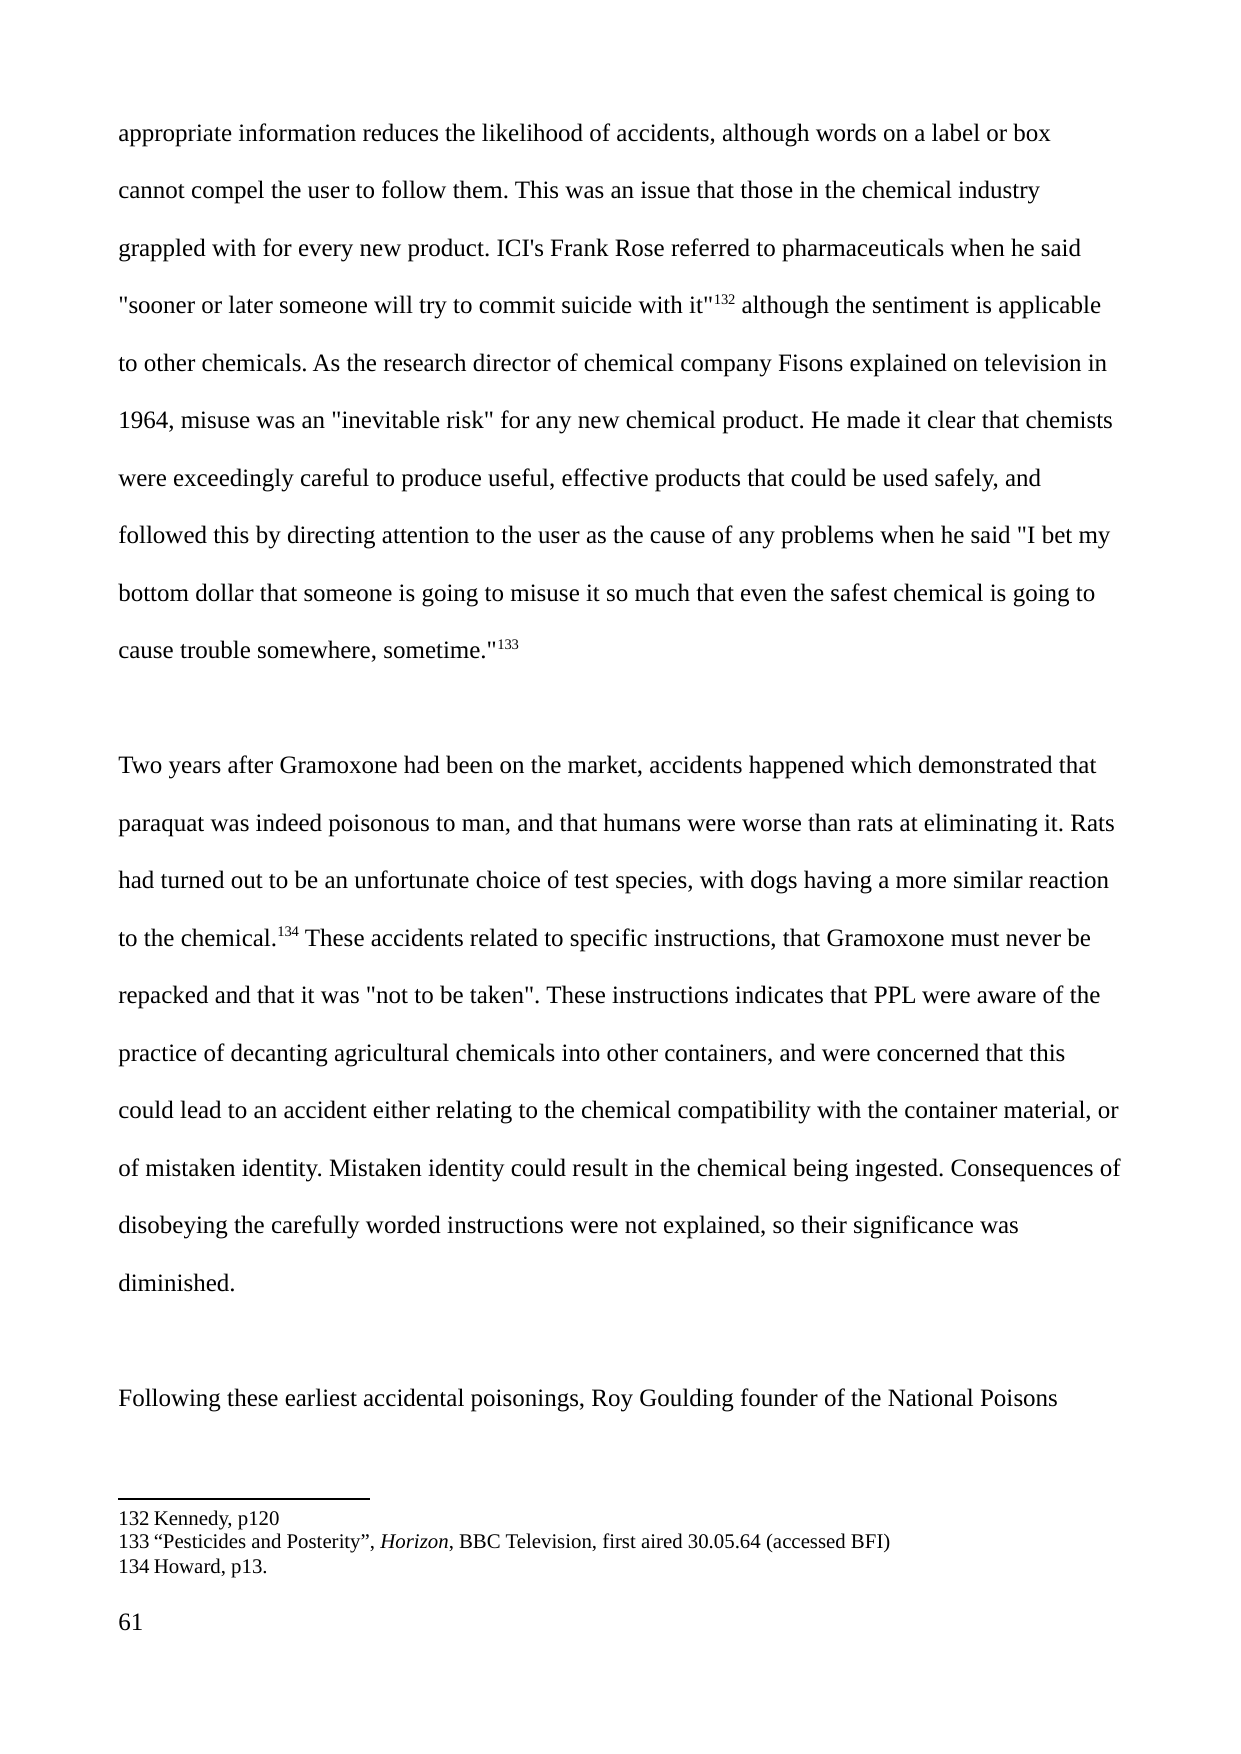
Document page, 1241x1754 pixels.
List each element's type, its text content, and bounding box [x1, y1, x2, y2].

text Following these earliest accidental poisonings, Roy Goulding founder of the National Poisons [118, 1383, 1122, 1412]
text Two years after Gramoxone had been on the market, accidents happened which demonstrated that paraquat was indeed poisonous to man, and that humans were worse than rats at eliminating it. Rats had turned out to be an unfortunate choice of test species, with dogs having a more similar reaction to the chemical. These accidents related to specific instructions, that Gramoxone must never be repacked and that it was "not to be taken". These instructions indicates that PPL were aware of the practice of decanting agricultural chemicals into other containers, and were concerned that this could lead to an accident either relating to the chemical compatibility with the container material, or of mistaken identity. Mistaken identity could result in the chemical being ingested. Consequences of disobeying the carefully worded instructions were not explained, so their significance was diminished. [118, 751, 1122, 1297]
text Howard, p13. [118, 1553, 1122, 1578]
text Kennedy, p120 [118, 1505, 1122, 1529]
text “Pesticides and Posterity”, Horizon, BBC Television, first aired 30.05.64 (accessed BFI) [118, 1529, 1122, 1553]
text appropriate information reduces the likelihood of accidents, although words on a label or box cannot compel the user to follow them. This was an issue that those in the chemical industry grappled with for every new product. ICI's Frank Rose referred to pharmaceuticals when he said "sooner or later someone will try to commit suicide with it" although the sentiment is applicable to other chemicals. As the research director of chemical company Fisons explained on television in 1964, misuse was an "inevitable risk" for any new chemical product. He made it clear that chemists were exceedingly careful to produce useful, effective products that could be used safely, and followed this by directing attention to the user as the cause of any problems when he said "I bet my bottom dollar that someone is going to misuse it so much that even the safest chemical is going to cause trouble somewhere, sometime." [118, 118, 1122, 664]
